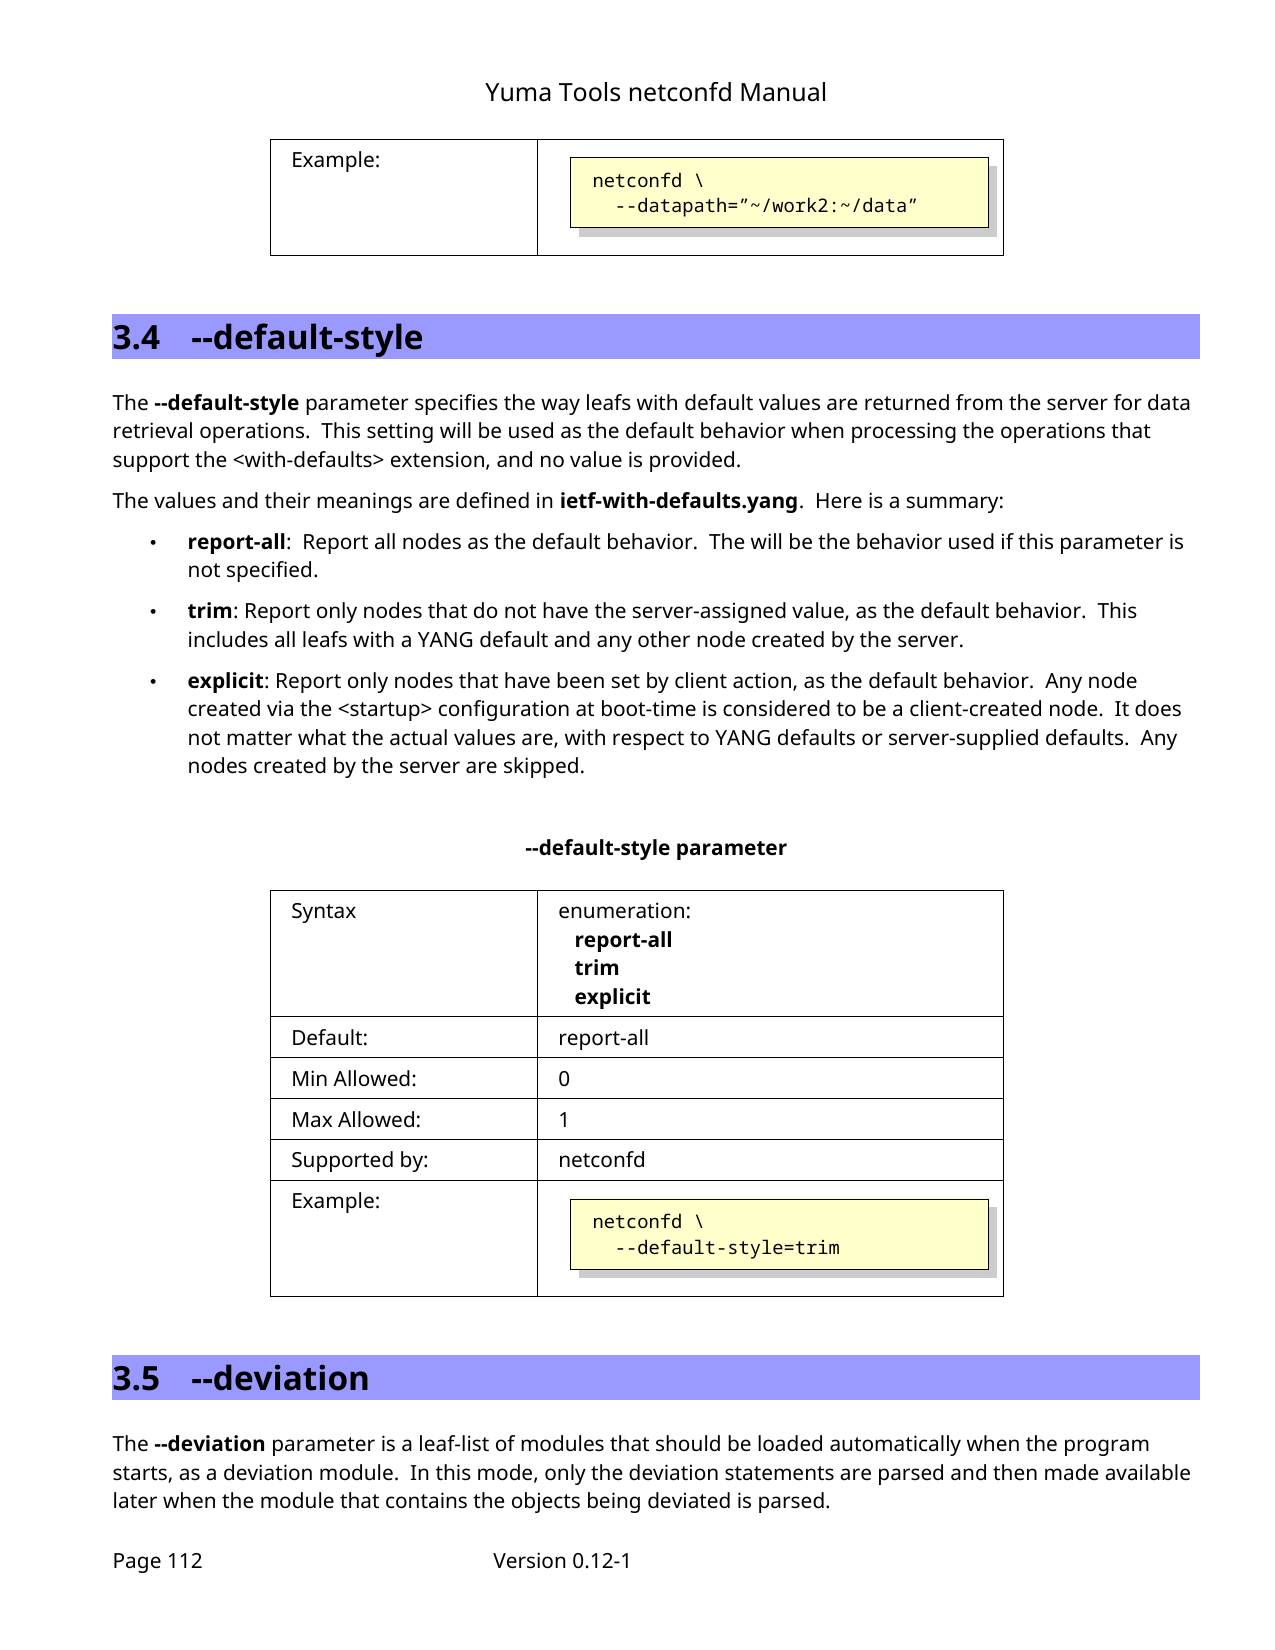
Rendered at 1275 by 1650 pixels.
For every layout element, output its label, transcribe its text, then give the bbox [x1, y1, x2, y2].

table_cell Default: [271, 1017, 537, 1057]
subtitle --default-style parameter [127, 833, 1185, 861]
table_cell Supported by: [271, 1140, 537, 1180]
text The --deviation parameter is a leaf-list of modules that should be loaded automatically when the program starts, as a deviation module. In this mode, only the deviation statements are parsed and then made available later when the module that contains the objects being deviated is parsed. [112, 1429, 1200, 1515]
table_cell 0 [538, 1058, 1003, 1098]
list report-all: Report all nodes as the default behavior. The will be the behavior used if this parameter is not specified. [150, 527, 1200, 584]
table_cell report-all [538, 1017, 1003, 1057]
table_cell Min Allowed: [271, 1058, 537, 1098]
table_cell netconfd [538, 1140, 1003, 1180]
table_header enumeration: report-all trim explicit [538, 891, 1003, 1016]
subtitle --default-style [112, 314, 1200, 359]
subtitle --deviation [112, 1355, 1200, 1400]
table_cell netconfd \ --default-style=trim [538, 1181, 1003, 1296]
text The --default-style parameter specifies the way leafs with default values are returned from the server for data retrieval operations. This setting will be used as the default behavior when processing the operations that support the <with-defaults> extension, and no value is provided. [112, 388, 1200, 473]
table_cell Max Allowed: [271, 1099, 537, 1139]
table_cell Example: [271, 140, 537, 255]
list explicit: Report only nodes that have been set by client action, as the default behavior. Any node created via the <startup> configuration at boot-time is considered to be a client-created node. It does not matter what the actual values are, with respect to YANG defaults or server-supplied defaults. Any nodes created by the server are skipped. [150, 666, 1200, 779]
table_cell netconfd \ --datapath=”~/work2:~/data” [538, 140, 1003, 255]
list trim: Report only nodes that do not have the server-assigned value, as the default behavior. This includes all leafs with a YANG default and any other node created by the server. [150, 596, 1200, 653]
table_cell 1 [538, 1099, 1003, 1139]
text The values and their meanings are defined in ietf-with-defaults.yang. Here is a summary: [112, 486, 1200, 514]
table_header Syntax [271, 891, 537, 1016]
table_cell Example: [271, 1181, 537, 1296]
